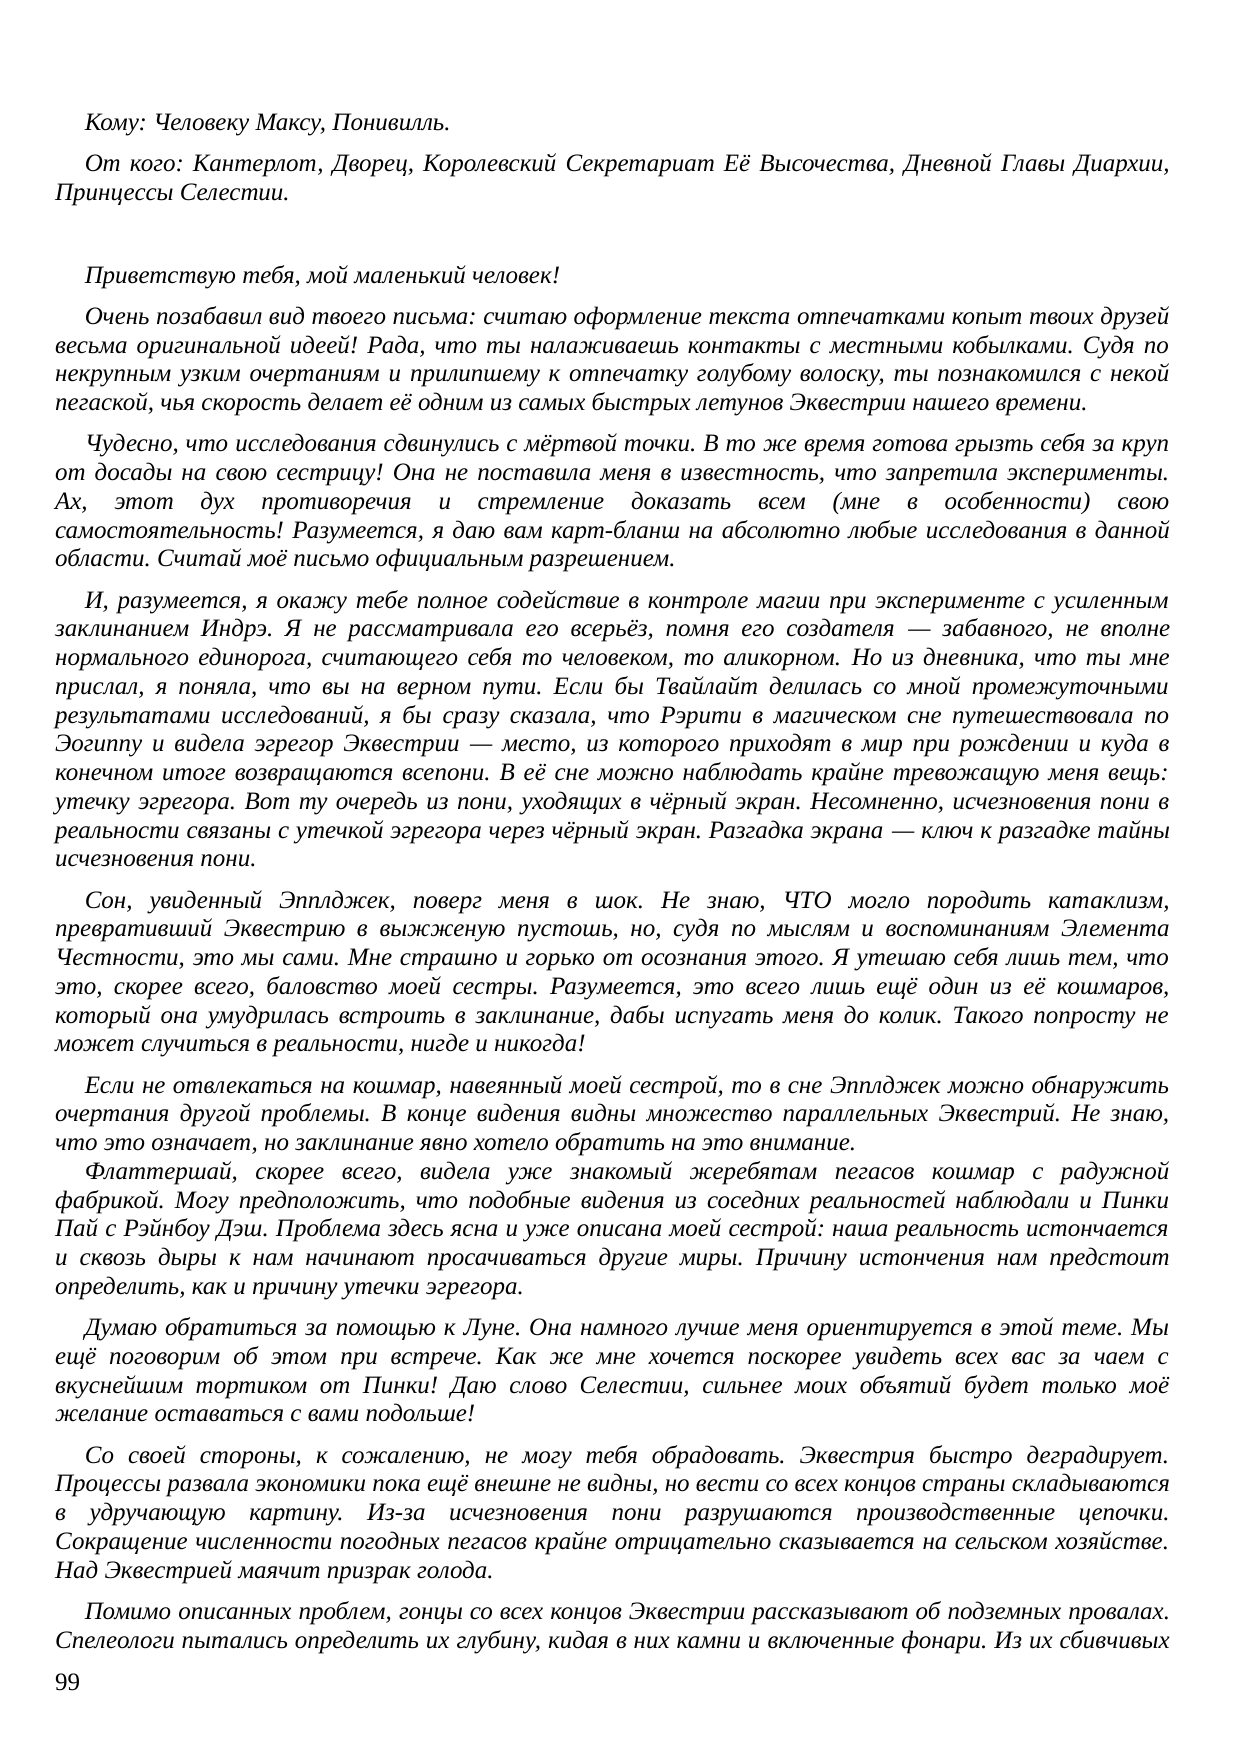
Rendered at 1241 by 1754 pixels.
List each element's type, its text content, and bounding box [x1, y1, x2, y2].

text Думаю обратиться за помощью к Луне. Она намного лучше меня ориентируется в этой теме. Мы ещё поговорим об этом при встрече. Как же мне хочется поскорее увидеть всех вас за чаем с вкуснейшим тортиком от Пинки! Даю слово Селестии, сильнее моих объятий будет только моё желание оставаться с вами подольше! [55, 1312, 1173, 1427]
text От кого: Кантерлот, Дворец, Королевский Секретариат Её Высочества, Дневной Главы Диархии, Принцессы Селестии. [55, 148, 1173, 206]
text Если не отвлекаться на кошмар, навеянный моей сестрой, то в сне Эпплджек можно обнаружить очертания другой проблемы. В конце видения видны множество параллельных Эквестрий. Не знаю, что это означает, но заклинание явно хотело обратить на это внимание. [55, 1070, 1173, 1156]
text Cон, увиденный Эпплджек, поверг меня в шок. Не знаю, ЧТО могло породить катаклизм, превративший Эквестрию в выжженую пустошь, но, судя по мыслям и воспоминаниям Элемента Честности, это мы сами. Мне страшно и горько от осознания этого. Я утешаю себя лишь тем, что это, скорее всего, баловство моей сестры. Разумеется, это всего лишь ещё один из её кошмаров, который она умудрилась встроить в заклинание, дабы испугать меня до колик. Такого попросту не может случиться в реальности, нигде и никогда! [55, 885, 1173, 1057]
text Кому: Человеку Максу, Понивилль. [55, 107, 1173, 136]
text И, разумеется, я окажу тебе полное содействие в контроле магии при эксперименте с усиленным заклинанием Индрэ. Я не рассматривала его всерьёз, помня его создателя — забавного, не вполне нормального единорога, считающего себя то человеком, то аликорном. Но из дневника, что ты мне прислал, я поняла, что вы на верном пути. Если бы Твайлайт делилась со мной промежуточными результатами исследований, я бы сразу сказала, что Рэрити в магическом сне путешествовала по Эогиппу и видела эгрегор Эквестрии — место, из которого приходят в мир при рождении и куда в конечном итоге возвращаются всепони. В её сне можно наблюдать крайне тревожащую меня вещь: утечку эгрегора. Вот ту очередь из пони, уходящих в чёрный экран. Несомненно, исчезновения пони в реальности связаны с утечкой эгрегора через чёрный экран. Разгадка экрана — ключ к разгадке тайны исчезновения пони. [55, 585, 1173, 872]
text Со своей стороны, к сожалению, не могу тебя обрадовать. Эквестрия быстро деградирует. Процессы развала экономики пока ещё внешне не видны, но вести со всех концов страны складываются в удручающую картину. Из-за исчезновения пони разрушаются производственные цепочки. Сокращение численности погодных пегасов крайне отрицательно сказывается на сельском хозяйстве. Над Эквестрией маячит призрак голода. [55, 1440, 1173, 1583]
text Флаттершай, скорее всего, видела уже знакомый жеребятам пегасов кошмар с радужной фабрикой. Могу предположить, что подобные видения из соседних реальностей наблюдали и Пинки Пай с Рэйнбоу Дэш. Проблема здесь ясна и уже описана моей сестрой: наша реальность истончается и сквозь дыры к нам начинают просачиваться другие миры. Причину истончения нам предстоит определить, как и причину утечки эгрегора. [55, 1156, 1173, 1300]
text Помимо описанных проблем, гонцы со всех концов Эквестрии рассказывают об подземных провалах. Спелеологи пытались определить их глубину, кидая в них камни и включенные фонари. Из их сбивчивых [55, 1596, 1173, 1653]
text Очень позабавил вид твоего письма: считаю оформление текста отпечатками копыт твоих друзей весьма оригинальной идеей! Рада, что ты налаживаешь контакты с местными кобылками. Судя по некрупным узким очертаниям и прилипшему к отпечатку голубому волоску, ты познакомился с некой пегаской, чья скорость делает её одним из самых быстрых летунов Эквестрии нашего времени. [55, 301, 1173, 416]
text Приветствую тебя, мой маленький человек! [55, 260, 1173, 288]
text Чудесно, что исследования сдвинулись с мёртвой точки. В то же время готова грызть себя за круп от досады на свою сестрицу! Она не поставила меня в известность, что запретила эксперименты. Ах, этот дух противоречия и стремление доказать всем (мне в особенности) свою самостоятельность! Разумеется, я даю вам карт-бланш на абсолютно любые исследования в данной области. Считай моё письмо официальным разрешением. [55, 428, 1173, 572]
